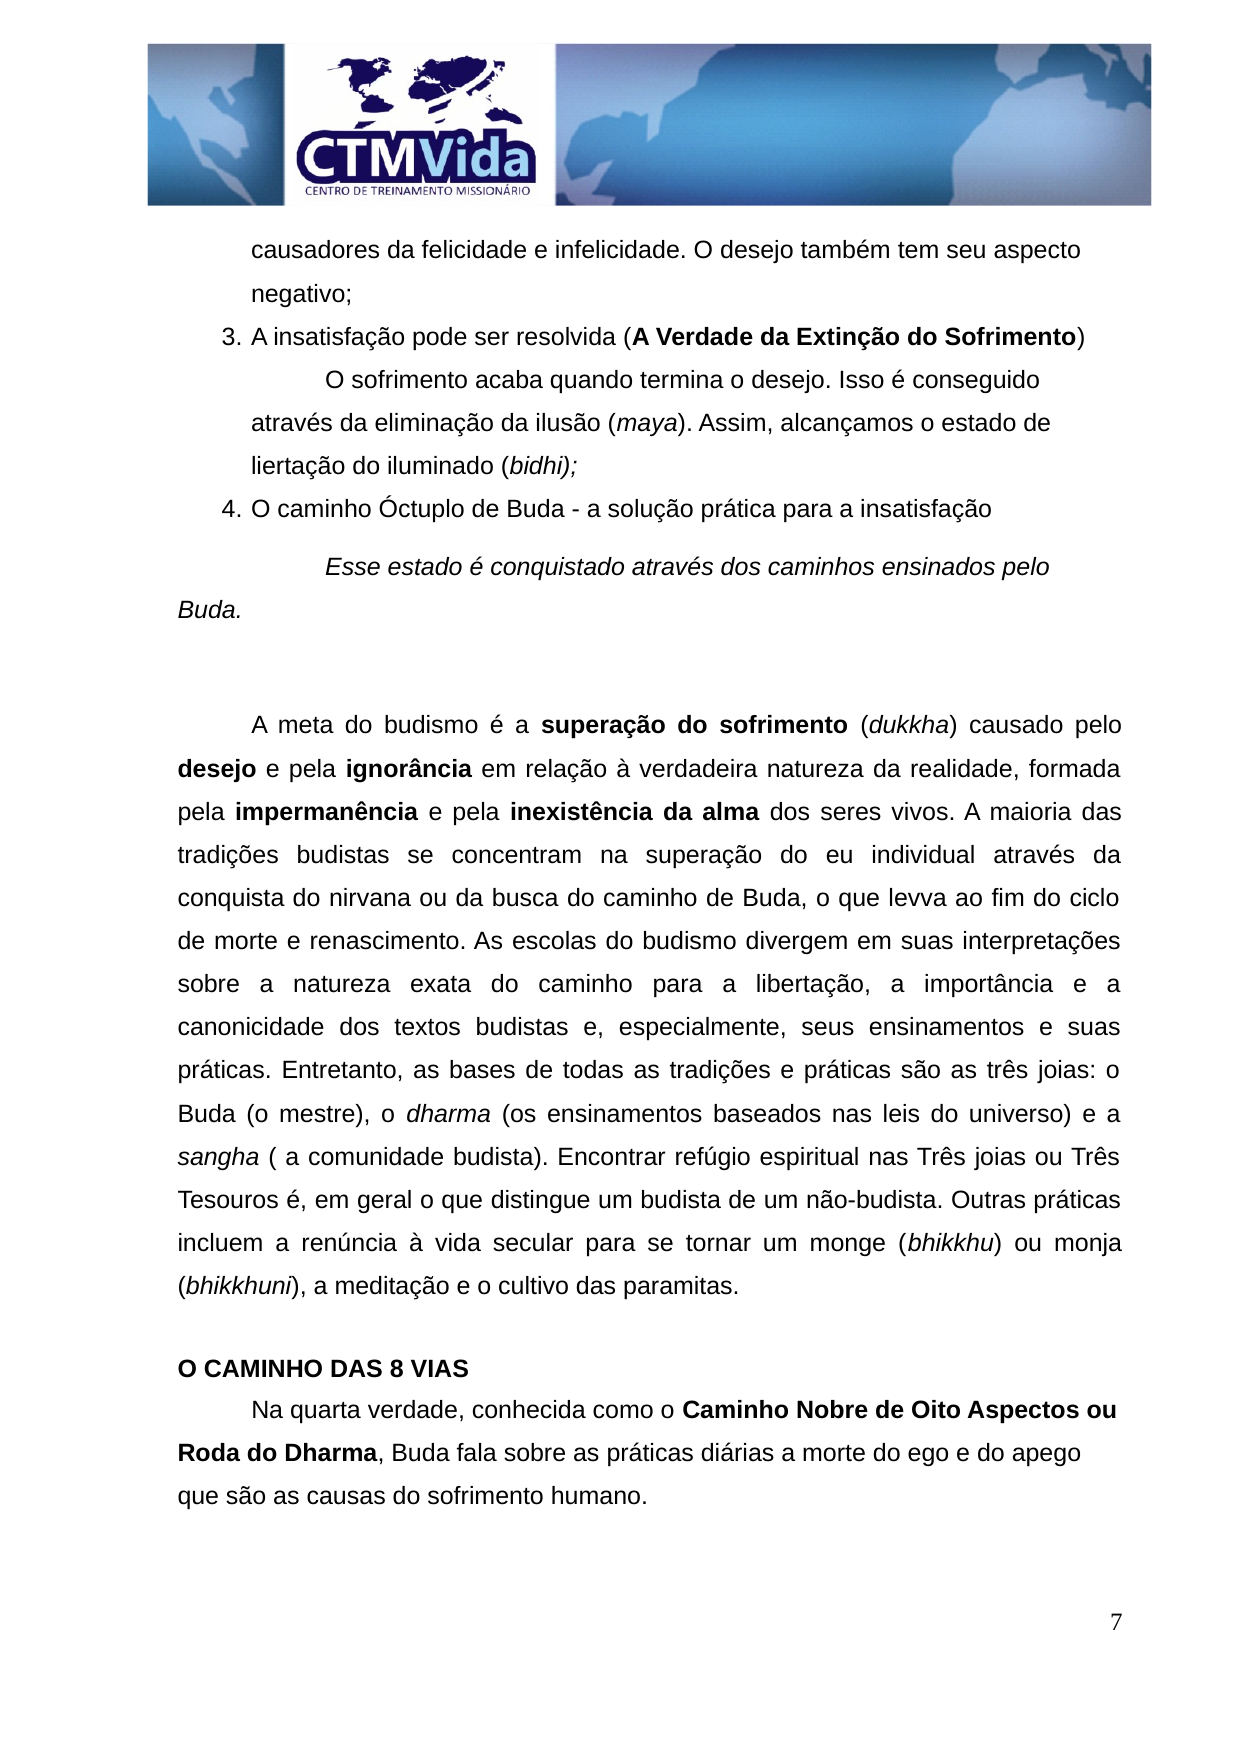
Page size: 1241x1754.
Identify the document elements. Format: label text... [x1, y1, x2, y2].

text A meta do budismo é a superação do sofrimento (dukkha) causado pelo desejo e pela ignorância em relação à verdadeira natureza da realidade, formada pela impermanência e pela inexistência da alma dos seres vivos. A maioria das tradições budistas se concentram na superação do eu individual através da conquista do nirvana ou da busca do caminho de Buda, o que levva ao fim do ciclo de morte e renascimento. As escolas do budismo divergem em suas interpretações sobre a natureza exata do caminho para a libertação, a importância e a canonicidade dos textos budistas e, especialmente, seus ensinamentos e suas práticas. Entretanto, as bases de todas as tradições e práticas são as três joias: o Buda (o mestre), o dharma (os ensinamentos baseados nas leis do universo) e a sangha ( a comunidade budista). Encontrar refúgio espiritual nas Três joias ou Três Tesouros é, em geral o que distingue um budista de um não-budista. Outras práticas incluem a renúncia à vida secular para se tornar um monge (bhikkhu) ou monja (bhikkhuni), a meditação e o cultivo das paramitas. [177, 710, 1122, 1300]
subtitle O caminho das 8 vias [177, 1354, 1122, 1382]
list causadores da felicidade e infelicidade. O desejo também tem seu aspecto negativo; [221, 235, 1122, 307]
text Esse estado é conquistado através dos caminhos ensinados pelo Buda. [177, 552, 1122, 624]
list O caminho Óctuplo de Buda - a solução prática para a insatisfação [221, 494, 1122, 523]
picture [147, 43, 1152, 206]
text Na quarta verdade, conhecida como o Caminho Nobre de Oito Aspectos ou Roda do Dharma, Buda fala sobre as práticas diárias a morte do ego e do apego que são as causas do sofrimento humano. [177, 1395, 1122, 1510]
list A insatisfação pode ser resolvida (A Verdade da Extinção do Sofrimento) O sofrimento acaba quando termina o desejo. Isso é conseguido através da eliminação da ilusão (maya). Assim, alcançamos o estado de liertação do iluminado (bidhi); [221, 322, 1122, 480]
